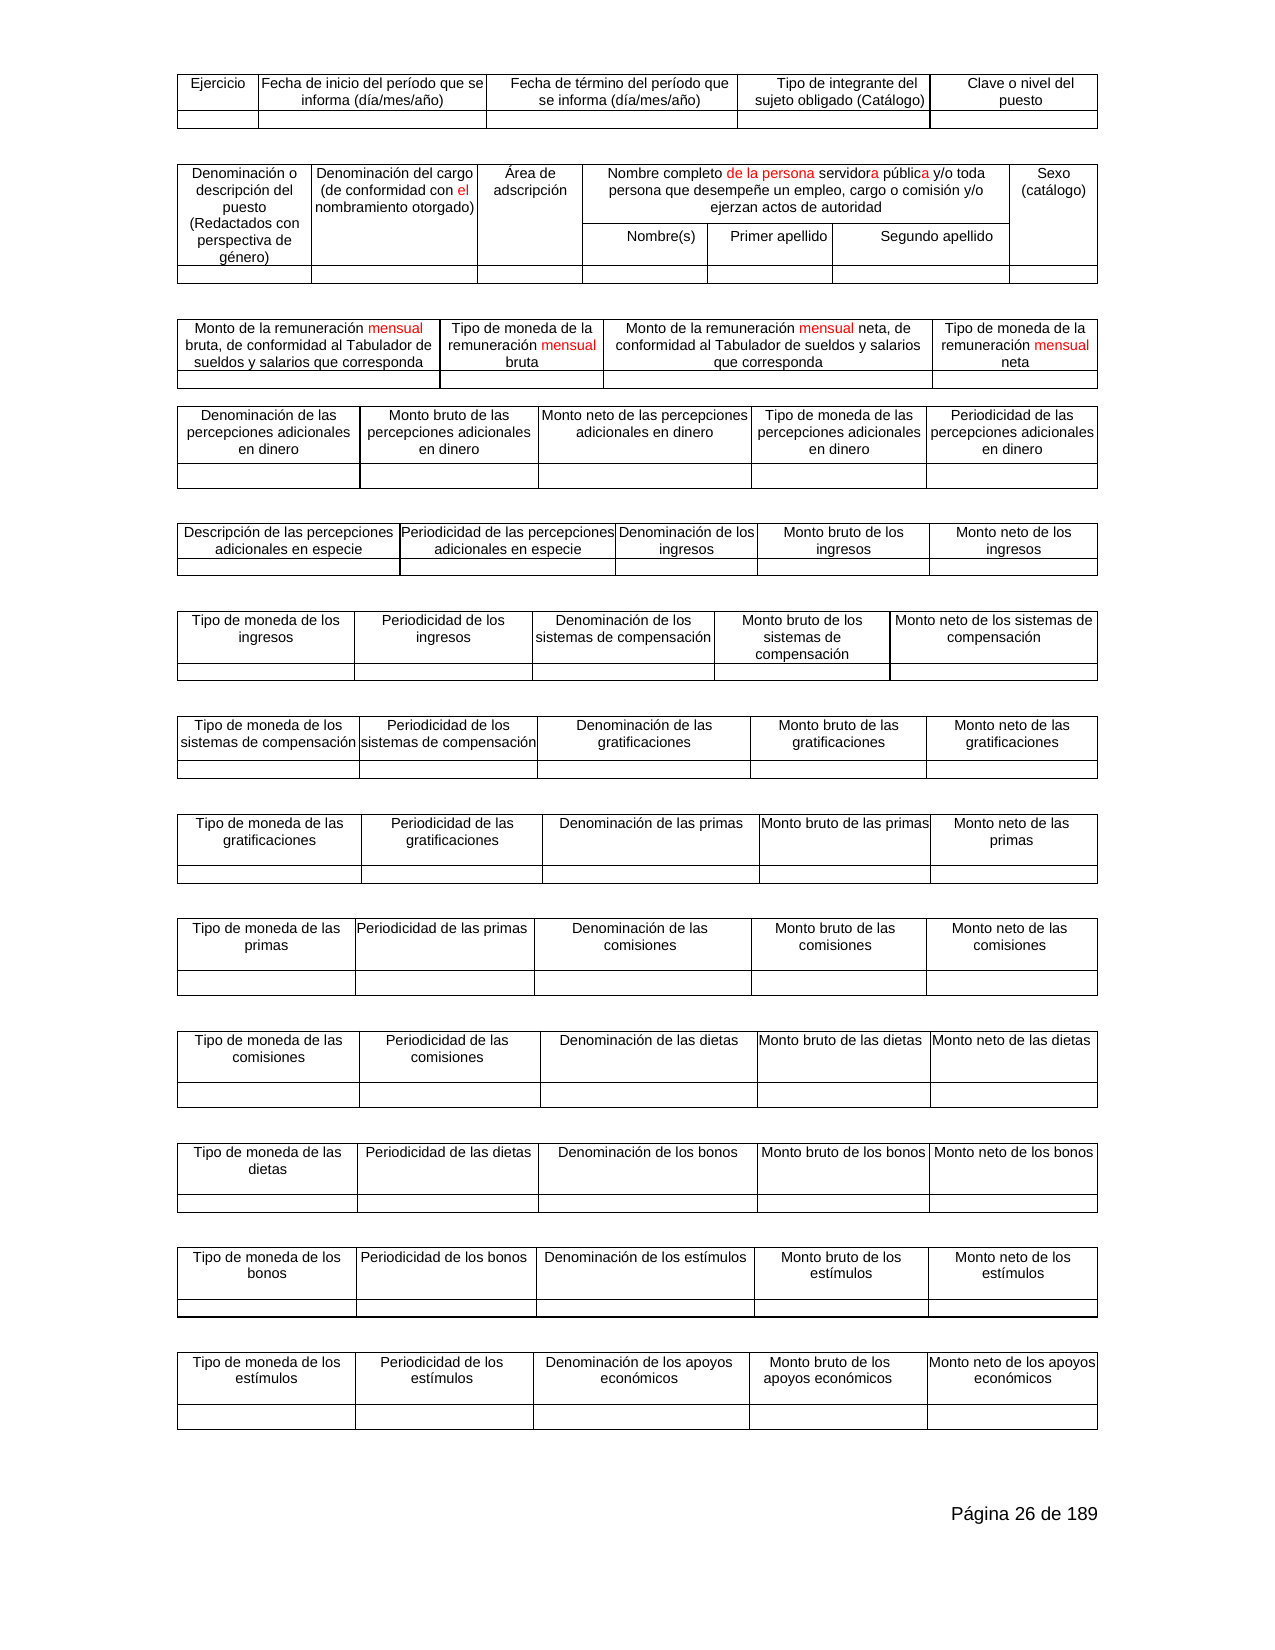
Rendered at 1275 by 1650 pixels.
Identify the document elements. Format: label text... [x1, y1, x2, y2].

table_cell [533, 664, 714, 680]
table_cell [931, 1083, 1097, 1107]
table_header Tipo de moneda de las gratificaciones [178, 815, 361, 865]
table_cell [478, 266, 582, 283]
table_cell [178, 664, 354, 680]
table_cell [178, 761, 359, 778]
table_cell [312, 266, 477, 283]
table_header Periodicidad de las dietas [358, 1144, 538, 1194]
table_cell [534, 1405, 749, 1428]
table_cell [751, 761, 926, 778]
table_cell [178, 866, 361, 883]
table_header Tipo de moneda de la remuneración mensual neta [933, 320, 1097, 370]
table_header Monto bruto de las dietas [758, 1032, 930, 1082]
table_cell [178, 971, 355, 995]
table_cell [833, 266, 1009, 283]
table_cell [259, 111, 486, 128]
table_header Monto bruto de las primas [760, 815, 930, 865]
table_cell [758, 559, 929, 575]
table_header Tipo de integrante del sujeto obligado (Catálogo) [738, 75, 929, 110]
table_header Monto neto de los ingresos [930, 524, 1097, 558]
table_cell [604, 371, 932, 388]
table_header Monto neto de los sistemas de compensación [891, 612, 1097, 662]
table_cell [178, 111, 258, 128]
table_header Tipo de moneda de las dietas [178, 1144, 357, 1194]
table_cell [1010, 266, 1097, 283]
table_header Denominación de los estímulos [537, 1248, 754, 1299]
table_cell [178, 559, 399, 575]
table_cell [441, 371, 603, 388]
table_cell [930, 559, 1097, 575]
table_cell [715, 664, 889, 680]
table_header Monto bruto de los bonos [758, 1144, 929, 1194]
table_header Tipo de moneda de los sistemas de compensación [178, 717, 359, 760]
table_header Denominación de las primas [543, 815, 759, 865]
table_cell [541, 1083, 757, 1107]
table_header Descripción de las percepciones adicionales en especie [178, 524, 399, 558]
table_header Monto neto de las gratificaciones [927, 717, 1097, 760]
table_cell [708, 266, 832, 283]
table_cell [356, 971, 534, 995]
table_cell [178, 1300, 356, 1316]
table_cell [738, 111, 929, 128]
table_header Periodicidad de los ingresos [355, 612, 532, 662]
table_cell [355, 664, 532, 680]
table_cell [927, 971, 1097, 995]
table_cell [755, 1300, 928, 1316]
table_header Tipo de moneda de los ingresos [178, 612, 354, 662]
table_header Monto bruto de los apoyos económicos [750, 1353, 927, 1403]
table_cell [927, 761, 1097, 778]
table_header Tipo de moneda de las percepciones adicionales en dinero [752, 407, 926, 463]
table_header Tipo de moneda de las comisiones [178, 1032, 359, 1082]
table_header Denominación de las comisiones [535, 919, 751, 970]
table_header Nombre completo de la persona servidora pública y/o toda persona que desempeñe un empleo, cargo o comisión y/o ejerzan actos de autoridad [583, 165, 1009, 222]
table_header Monto bruto de los ingresos [758, 524, 929, 558]
table_header Monto neto de las primas [931, 815, 1097, 865]
table_cell Primer apellido [708, 224, 832, 265]
table_header Denominación de los ingresos [616, 524, 757, 558]
table_cell [931, 111, 1097, 128]
table_header Denominación o descripción del puesto (Redactados con perspectiva de género) [178, 165, 311, 265]
table_header Denominación de las gratificaciones [538, 717, 750, 760]
table_cell [927, 464, 1097, 488]
table_header Monto neto de los bonos [930, 1144, 1097, 1194]
table_header Fecha de término del período que se informa (día/mes/año) [487, 75, 737, 110]
table_header Monto bruto de los estímulos [755, 1248, 928, 1299]
table_cell [752, 464, 926, 488]
table_cell [752, 971, 926, 995]
table_cell [931, 866, 1097, 883]
table_cell [760, 866, 930, 883]
table_header Monto neto de los estímulos [929, 1248, 1097, 1299]
table_header Denominación del cargo (de conformidad con el nombramiento otorgado) [312, 165, 477, 265]
table_cell [750, 1405, 927, 1428]
table_cell [178, 371, 439, 388]
table_header Denominación de las dietas [541, 1032, 757, 1082]
table_header Tipo de moneda de las primas [178, 919, 355, 970]
table_header Periodicidad de las gratificaciones [362, 815, 542, 865]
table_header Monto de la remuneración mensual bruta, de conformidad al Tabulador de sueldos y salarios que corresponda [178, 320, 439, 370]
table_cell [758, 1195, 929, 1212]
table_header Monto bruto de las percepciones adicionales en dinero [361, 407, 538, 463]
table_cell [538, 761, 750, 778]
table_header Monto neto de las comisiones [927, 919, 1097, 970]
table_header Monto neto de los apoyos económicos [928, 1353, 1097, 1403]
table_header Monto bruto de los sistemas de compensación [715, 612, 889, 662]
table_cell [539, 1195, 757, 1212]
table_cell [360, 1083, 540, 1107]
table_cell [933, 371, 1097, 388]
table_header Periodicidad de los estímulos [356, 1353, 533, 1403]
table_cell [543, 866, 759, 883]
table_header Ejercicio [178, 75, 258, 110]
table_cell [616, 559, 757, 575]
table_cell [362, 866, 542, 883]
table_cell Nombre(s) [583, 224, 707, 265]
table_header Monto neto de las dietas [931, 1032, 1097, 1082]
table_header Periodicidad de las primas [356, 919, 534, 970]
table_cell [178, 266, 311, 283]
table_cell [401, 559, 615, 575]
table_header Área de adscripción [478, 165, 582, 265]
table_cell [178, 464, 359, 488]
table_header Denominación de las percepciones adicionales en dinero [178, 407, 359, 463]
table_cell [535, 971, 751, 995]
table_header Tipo de moneda de los bonos [178, 1248, 356, 1299]
table_cell [891, 664, 1097, 680]
table_header Fecha de inicio del período que se informa (día/mes/año) [259, 75, 486, 110]
table_cell [928, 1405, 1097, 1428]
table_cell [758, 1083, 930, 1107]
table_header Periodicidad de los bonos [357, 1248, 536, 1299]
table_header Periodicidad de las percepciones adicionales en dinero [927, 407, 1097, 463]
table_header Denominación de los bonos [539, 1144, 757, 1194]
table_cell [583, 266, 707, 283]
table_header Periodicidad de las percepciones adicionales en especie [401, 524, 615, 558]
table_header Clave o nivel del puesto [931, 75, 1097, 110]
table_cell [357, 1300, 536, 1316]
table_header Periodicidad de las comisiones [360, 1032, 540, 1082]
table_cell [361, 464, 538, 488]
table_cell [360, 761, 537, 778]
table_cell [487, 111, 737, 128]
table_header Monto neto de las percepciones adicionales en dinero [539, 407, 751, 463]
table_header Monto bruto de las gratificaciones [751, 717, 926, 760]
table_header Tipo de moneda de la remuneración mensual bruta [441, 320, 603, 370]
table_header Monto bruto de las comisiones [752, 919, 926, 970]
table_cell [358, 1195, 538, 1212]
table_cell [178, 1405, 355, 1428]
table_cell [356, 1405, 533, 1428]
table_header Denominación de los apoyos económicos [534, 1353, 749, 1403]
table_cell [178, 1083, 359, 1107]
table_cell [178, 1195, 357, 1212]
table_header Tipo de moneda de los estímulos [178, 1353, 355, 1403]
table_header Sexo (catálogo) [1010, 165, 1097, 265]
table_cell [537, 1300, 754, 1316]
table_header Denominación de los sistemas de compensación [533, 612, 714, 662]
table_header Monto de la remuneración mensual neta, de conformidad al Tabulador de sueldos y salarios que corresponda [604, 320, 932, 370]
table_cell [539, 464, 751, 488]
table_cell [929, 1300, 1097, 1316]
table_header Periodicidad de los sistemas de compensación [360, 717, 537, 760]
table_cell Segundo apellido [833, 224, 1009, 265]
table_cell [930, 1195, 1097, 1212]
